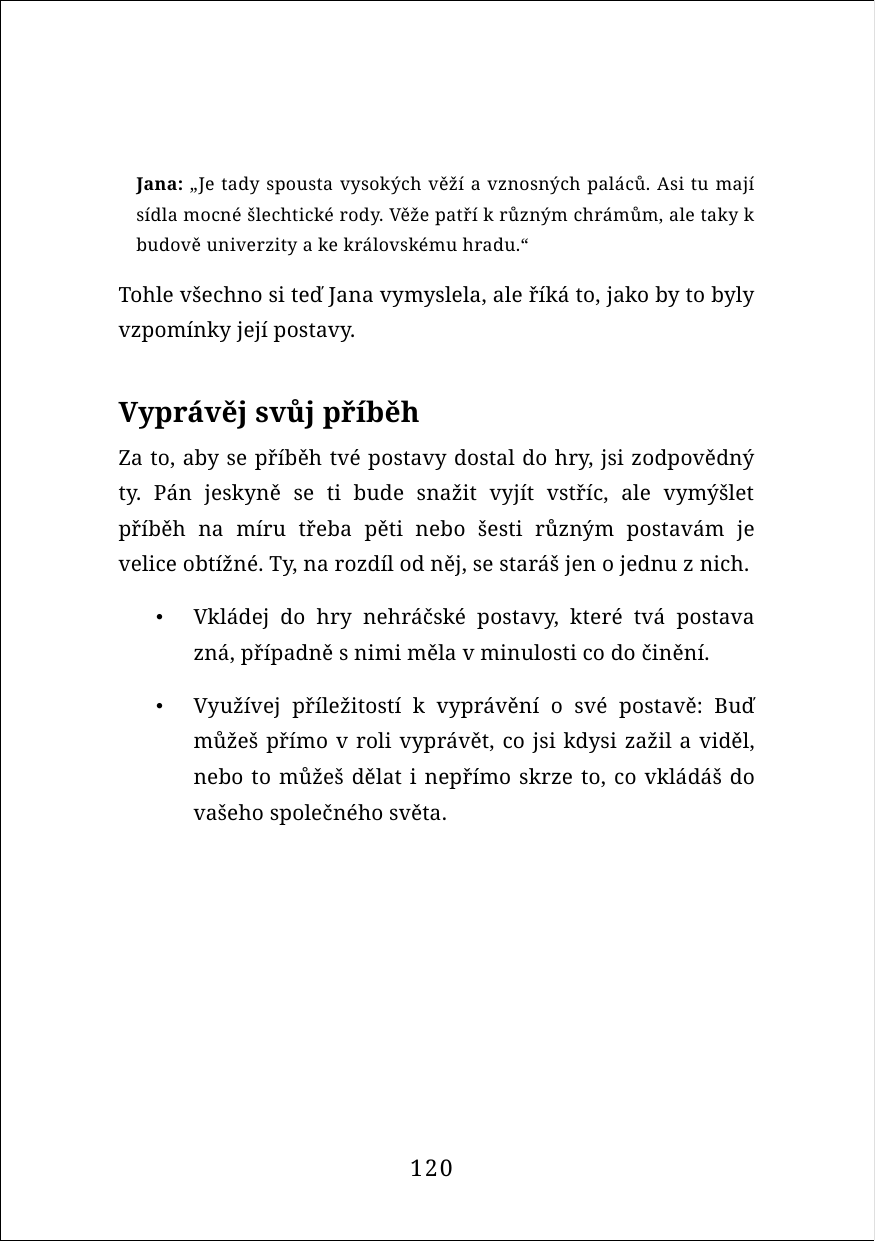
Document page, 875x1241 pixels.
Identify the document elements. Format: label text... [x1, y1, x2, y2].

text Tohle všechno si teď Jana vymyslela, ale říká to, jako by to byly vzpomínky její postavy. [118, 280, 756, 344]
subtitle Vyprávěj svůj příběh [118, 392, 756, 431]
list Vkládej do hry nehráčské postavy, které tvá postava zná, případně s nimi měla v minulosti co do činění. [156, 602, 756, 666]
list Využívej příležitostí k vyprávění o své postavě: Buď můžeš přímo v roli vyprávět, co jsi kdysi zažil a viděl, nebo to můžeš dělat i nepřímo skrze to, co vkládáš do vašeho společného světa. [156, 691, 756, 826]
text Za to, aby se příběh tvé postavy dostal do hry, jsi zodpovědný ty. Pán jeskyně se ti bude snažit vyjít vstříc, ale vymýšlet příběh na míru třeba pěti nebo šesti různým postavám je velice obtížné. Ty, na rozdíl od něj, se staráš jen o jednu z nich. [118, 443, 756, 578]
text Jana: „Je tady spousta vysokých věží a vznosných paláců. Asi tu mají sídla mocné šlechtické rody. Věže patří k různým chrámům, ale taky k budově univerzity a ke královskému hradu.“ [136, 172, 756, 256]
